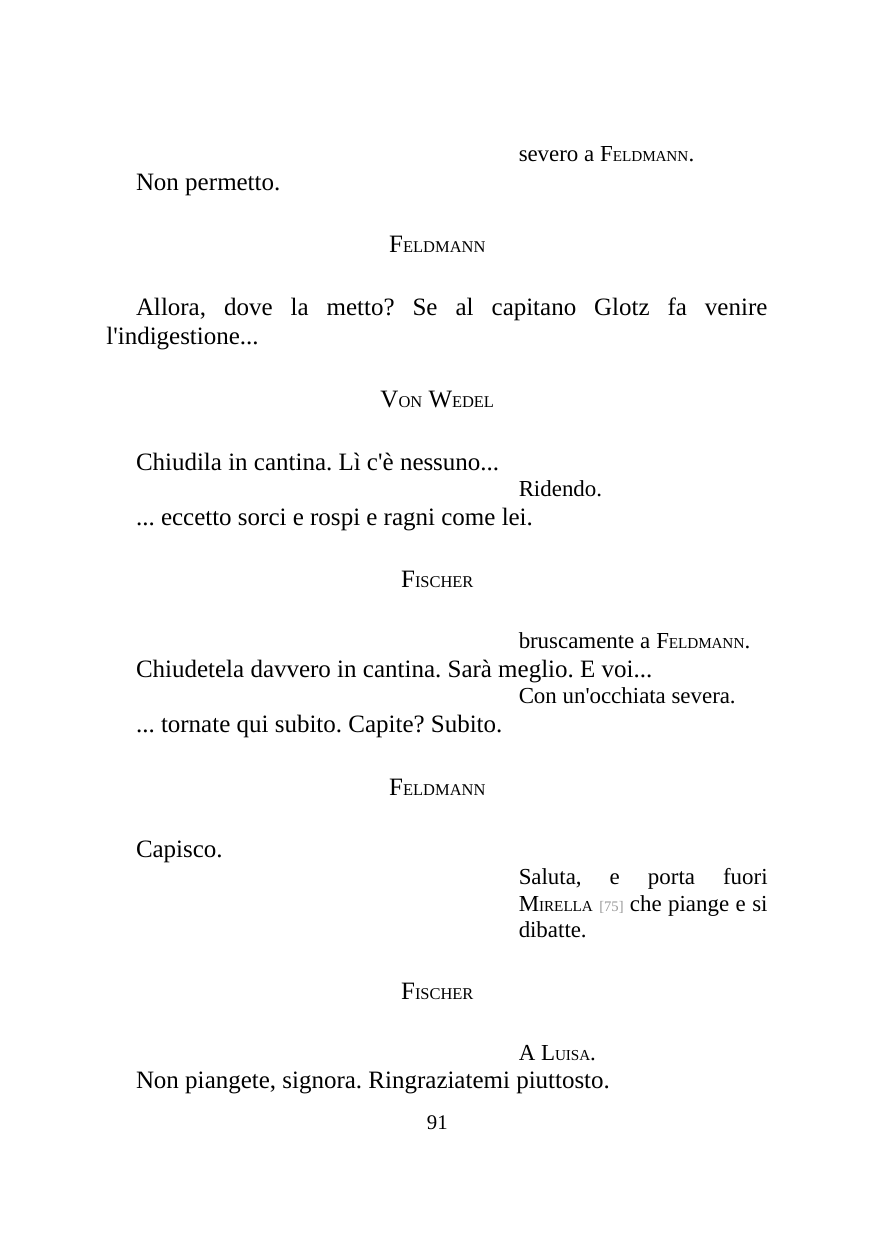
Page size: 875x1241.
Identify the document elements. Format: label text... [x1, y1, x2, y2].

text Fischer [106, 564, 768, 593]
text Con un'occhiata severa. [518, 682, 768, 709]
text Feldmann [106, 772, 768, 800]
text severo a Feldmann. [518, 140, 768, 167]
text Chiudila in cantina. Lì c'è nessuno... [106, 447, 768, 475]
text Fischer [106, 976, 768, 1005]
text Ridendo. [518, 475, 768, 502]
text Allora, dove la metto? Se al capitano Glotz fa venire l'indigestione... [106, 292, 768, 350]
text Non piangete, signora. Ringraziatemi piuttosto. [106, 1066, 768, 1094]
text A Luisa. [518, 1039, 768, 1066]
text Saluta, e porta fuori Mirella [75] che piange e si dibatte. [518, 863, 768, 942]
text Capisco. [106, 834, 768, 863]
text Chiudetela davvero in cantina. Sarà meglio. E voi... [106, 654, 768, 682]
text bruscamente a Feldmann. [518, 627, 768, 654]
text ... eccetto sorci e rospi e ragni come lei. [106, 502, 768, 531]
text Von Wedel [106, 384, 768, 413]
text Feldmann [106, 229, 768, 258]
text ... tornate qui subito. Capite? Subito. [106, 709, 768, 738]
text Non permetto. [106, 167, 768, 195]
